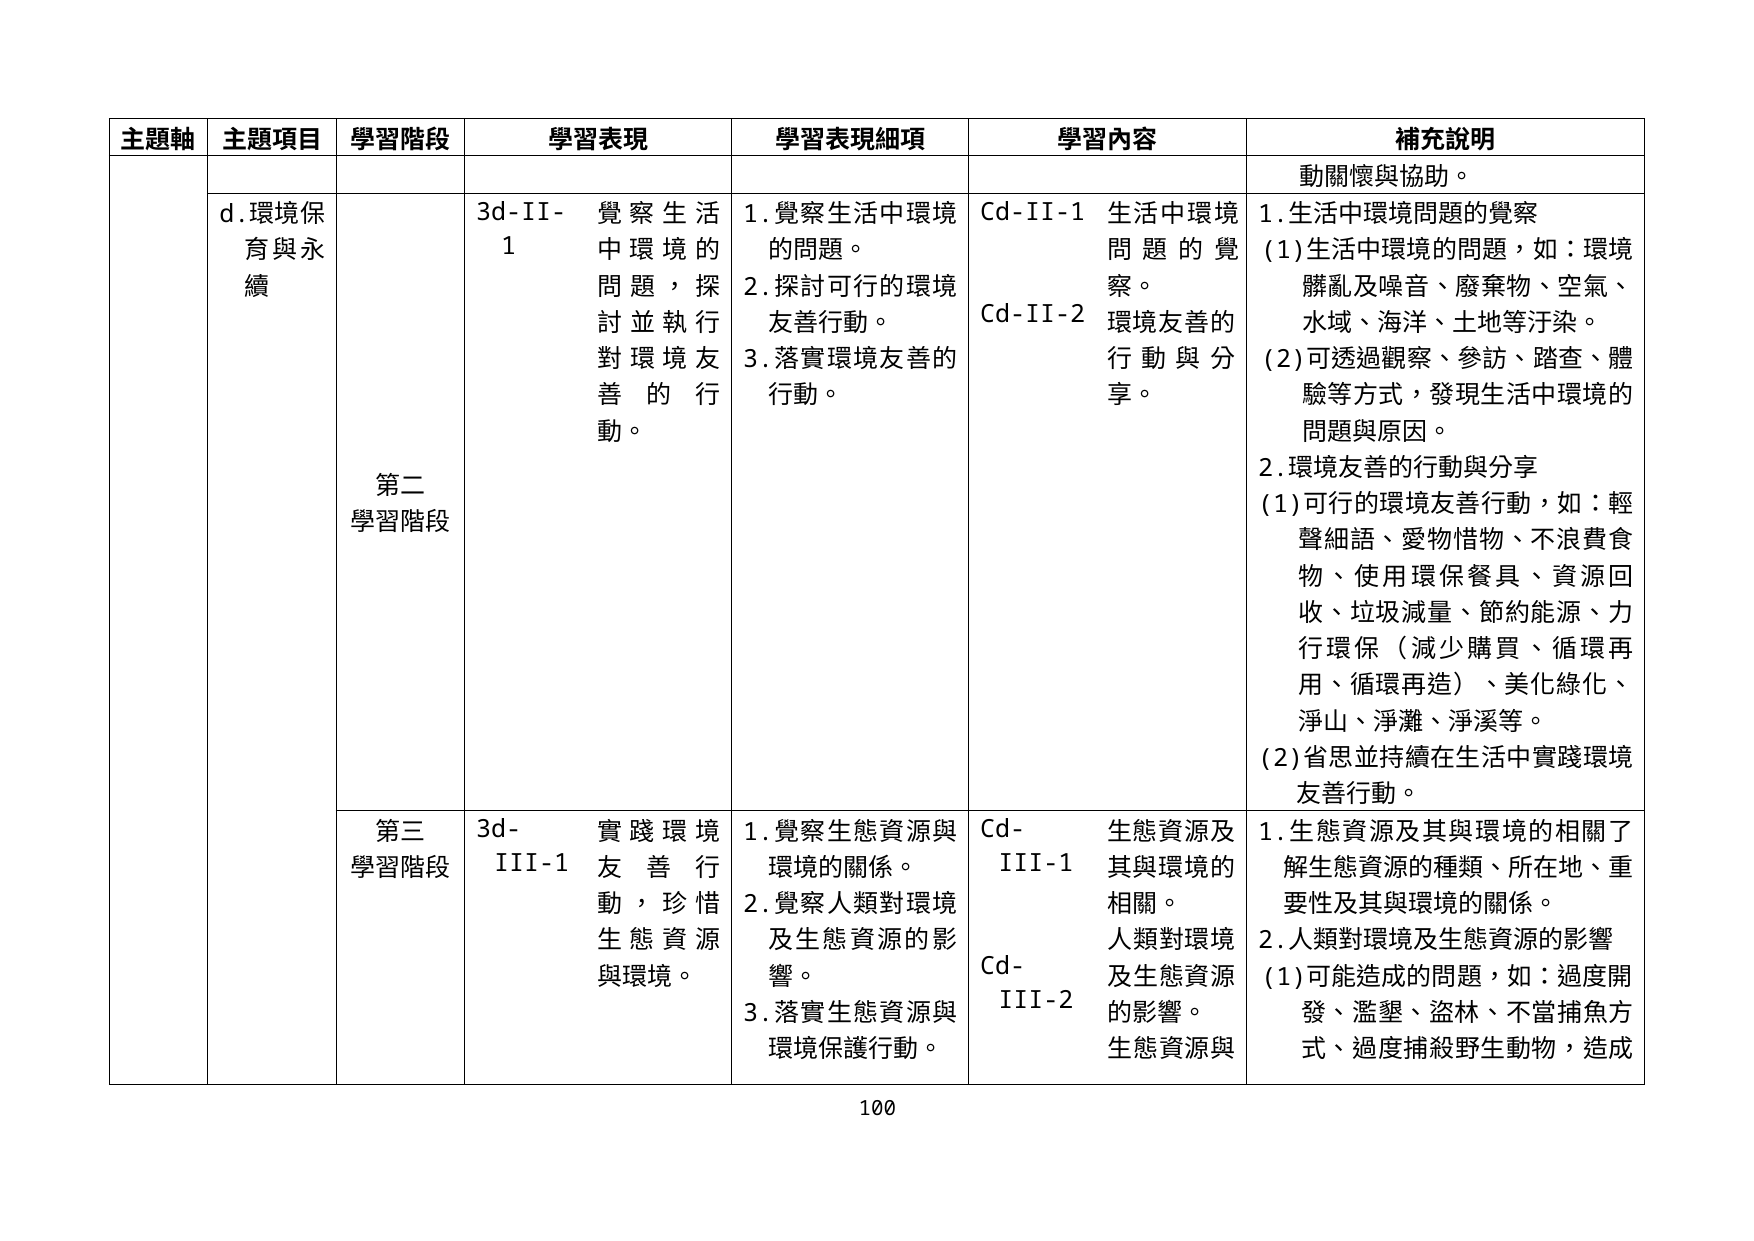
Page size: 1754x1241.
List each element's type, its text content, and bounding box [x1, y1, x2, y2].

table_cell 生態資源及其與環境的相關。 人類對環境及生態資源的影響。 生態資源與 [1096, 811, 1246, 1083]
table_header 學習階段 [337, 119, 464, 155]
table_header 主題軸 [110, 119, 207, 155]
table_cell [969, 156, 1096, 193]
table_cell [337, 156, 464, 193]
table_cell d.環境保育與永續 [208, 194, 336, 1083]
table_cell [1096, 156, 1246, 193]
table_cell [110, 156, 207, 1083]
table_cell 動關懷與協助。 [1247, 156, 1644, 193]
table_cell 生活中環境問題的覺察。 環境友善的行動與分享。 [1096, 194, 1246, 810]
table_cell 第二 學習階段 [337, 194, 464, 810]
table_cell [208, 156, 336, 193]
table_header 學習內容 [969, 119, 1246, 155]
table_cell Cd-II-1 Cd-II-2 [969, 194, 1096, 810]
table_cell 3d-II-1 [465, 194, 586, 810]
table_header 學習表現細項 [732, 119, 968, 155]
table_header 主題項目 [208, 119, 336, 155]
table_cell 1.覺察生活中環境的問題。 2.探討可行的環境友善行動。 3.落實環境友善的行動。 [732, 194, 968, 810]
table_header 學習表現 [465, 119, 731, 155]
table_cell [586, 156, 731, 193]
table_cell 1.生態資源及其與環境的相關了解生態資源的種類、所在地、重要性及其與環境的關係。 2.人類對環境及生態資源的影響 (1)可能造成的問題，如：過度開發、濫墾、盜林、不當捕魚方式、過度捕殺野生動物，造成 [1247, 811, 1644, 1083]
table_cell 3d-III-1 [465, 811, 586, 1083]
table_cell 第三 學習階段 [337, 811, 464, 1083]
table_cell 1.覺察生態資源與環境的關係。 2.覺察人類對環境及生態資源的影響。 3.落實生態資源與環境保護行動。 [732, 811, 968, 1083]
table_cell 1.生活中環境問題的覺察 (1)生活中環境的問題，如：環境髒亂及噪音、廢棄物、空氣、水域、海洋、土地等汙染。 (2)可透過觀察、參訪、踏查、體驗等方式，發現生活中環境的問題與原因。 2.環境友善的行動與分享 (1)可行的環境友善行動，如：輕聲細語、愛物惜物、不浪費食物、使用環保餐具、資源回收、垃圾減量、節約能源、力行環保（減少購買、循環再用、循環再造）、美化綠化、淨山、淨灘、淨溪等。 (2)省思並持續在生活中實踐環境友善行動。 [1247, 194, 1644, 810]
table_cell 覺察生活中環境的問題，探討並執行對環境友善的行動。 [586, 194, 731, 810]
table_cell [732, 156, 968, 193]
table_header 補充說明 [1247, 119, 1644, 155]
table_cell 實踐環境友善行動，珍惜生態資源與環境。 [586, 811, 731, 1083]
table_cell [465, 156, 586, 193]
table_cell Cd-III-1 Cd-III-2 [969, 811, 1096, 1083]
